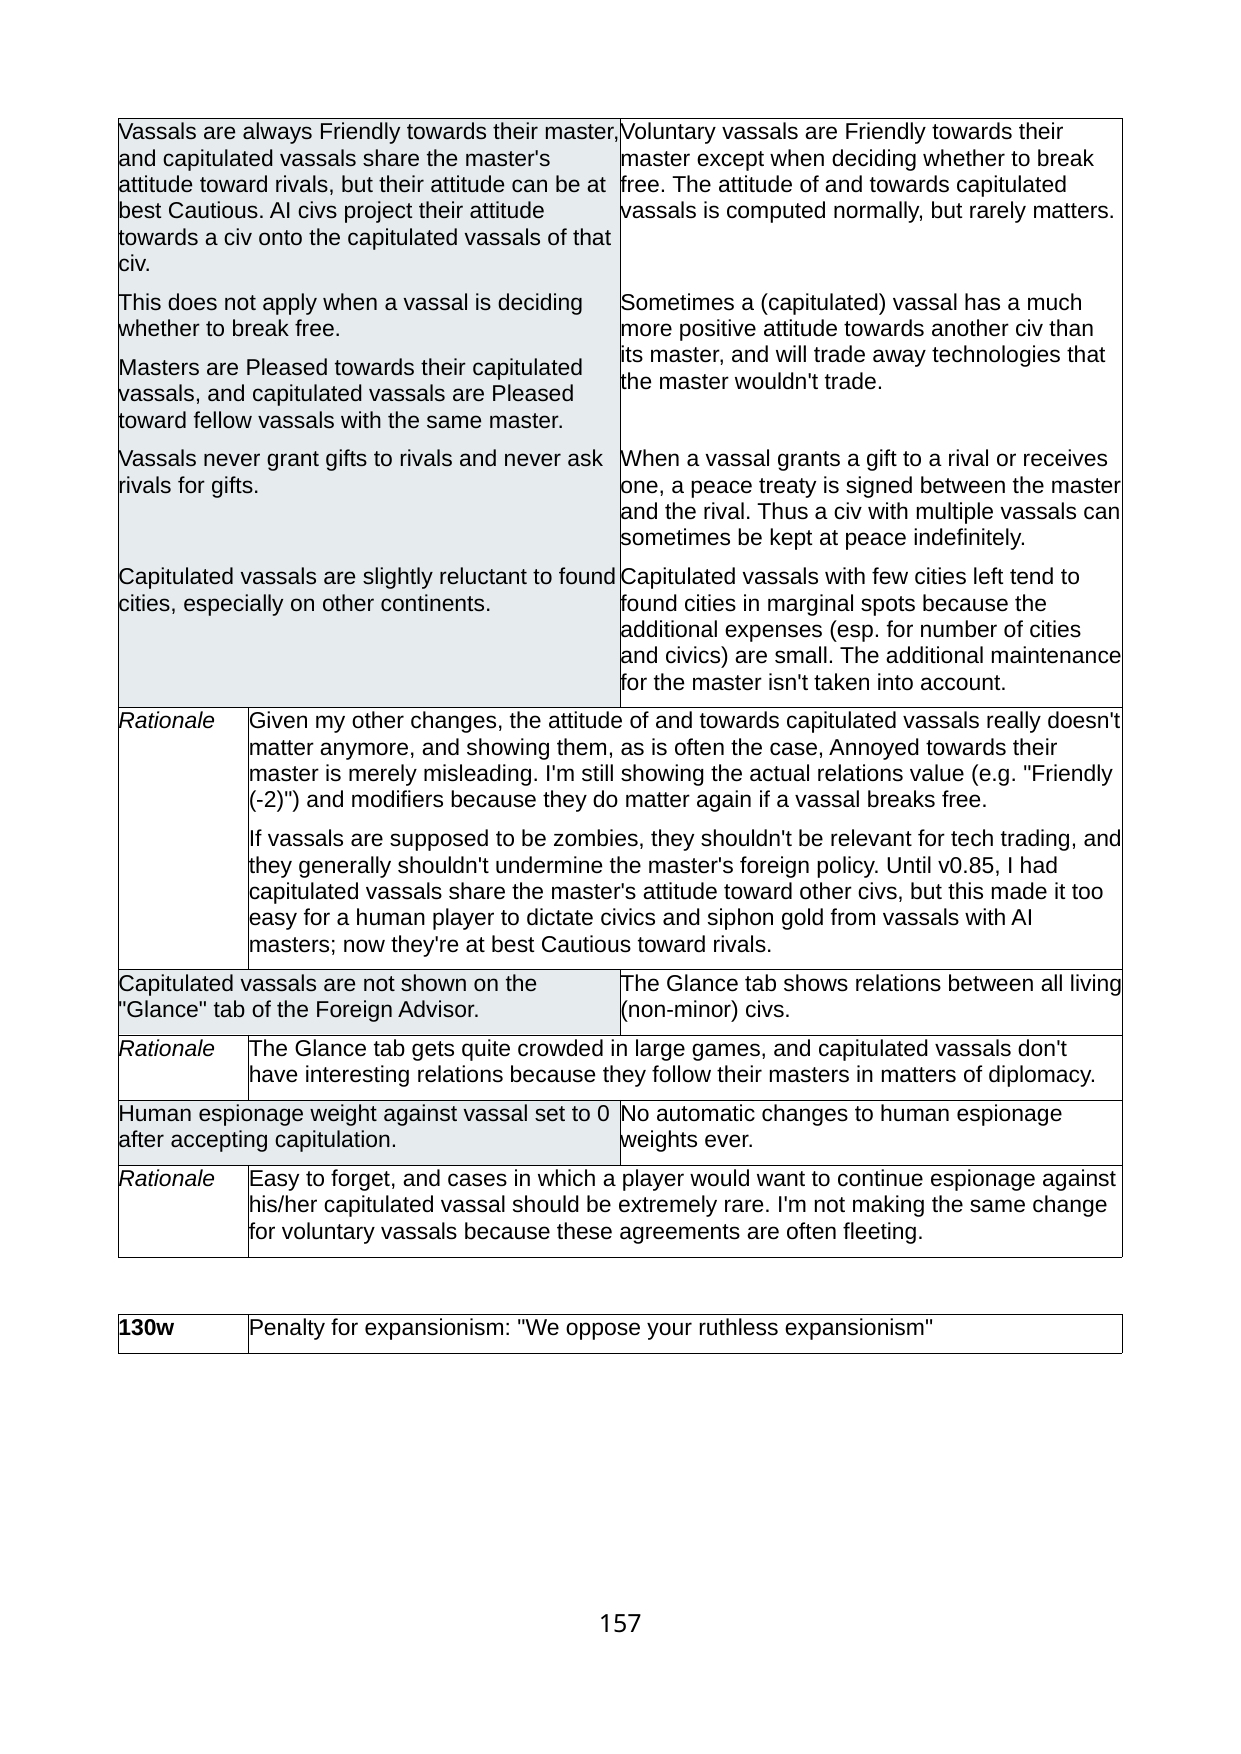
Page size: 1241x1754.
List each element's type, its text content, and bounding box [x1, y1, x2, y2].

table_cell Given my other changes, the attitude of and towards capitulated vassals really doesn't matter anymore, and showing them, as is often the case, Annoyed towards their master is merely misleading. I'm still showing the actual relations value (e.g. "Friendly (-2)") and modifiers because they do matter again if a vassal breaks free. If vassals are supposed to be zombies, they shouldn't be relevant for tech trading, and they generally shouldn't undermine the master's foreign policy. Until v0.85, I had capitulated vassals share the master's attitude toward other civs, but this made it too easy for a human player to dictate civics and siphon gold from vassals with AI masters; now they're at best Cautious toward rivals. [249, 708, 1122, 969]
table_cell Rationale [119, 1166, 248, 1257]
table_cell Capitulated vassals are not shown on the "Glance" tab of the Foreign Advisor. [119, 970, 620, 1034]
table_cell The Glance tab shows relations between all living (non-minor) civs. [621, 970, 1122, 1034]
table_cell Vassals are always Friendly towards their master, and capitulated vassals share the master's attitude toward rivals, but their attitude can be at best Cautious. AI civs project their attitude towards a civ onto the capitulated vassals of that civ. This does not apply when a vassal is deciding whether to break free. Masters are Pleased towards their capitulated vassals, and capitulated vassals are Pleased toward fellow vassals with the same master. Vassals never grant gifts to rivals and never ask rivals for gifts. Capitulated vassals are slightly reluctant to found cities, especially on other continents. [119, 119, 620, 707]
table_header Penalty for expansionism: "We oppose your ruthless expansionism" [249, 1315, 1122, 1353]
table_cell Easy to forget, and cases in which a player would want to continue espionage against his/her capitulated vassal should be extremely rare. I'm not making the same change for voluntary vassals because these agreements are often fleeting. [249, 1166, 1122, 1257]
table_cell Human espionage weight against vassal set to 0 after accepting capitulation. [119, 1101, 620, 1165]
table_cell Rationale [119, 1036, 248, 1100]
table_cell No automatic changes to human espionage weights ever. [621, 1101, 1122, 1165]
table_cell Voluntary vassals are Friendly towards their master except when deciding whether to break free. The attitude of and towards capitulated vassals is computed normally, but rarely matters. Sometimes a (capitulated) vassal has a much more positive attitude towards another civ than its master, and will trade away technologies that the master wouldn't trade. When a vassal grants a gift to a rival or receives one, a peace treaty is signed between the master and the rival. Thus a civ with multiple vassals can sometimes be kept at peace indefinitely. Capitulated vassals with few cities left tend to found cities in marginal spots because the additional expenses (esp. for number of cities and civics) are small. The additional maintenance for the master isn't taken into account. [621, 119, 1122, 707]
table_cell Rationale [119, 708, 248, 969]
table_cell The Glance tab gets quite crowded in large games, and capitulated vassals don't have interesting relations because they follow their masters in matters of diplomacy. [249, 1036, 1122, 1100]
table_header 130w [119, 1315, 248, 1353]
